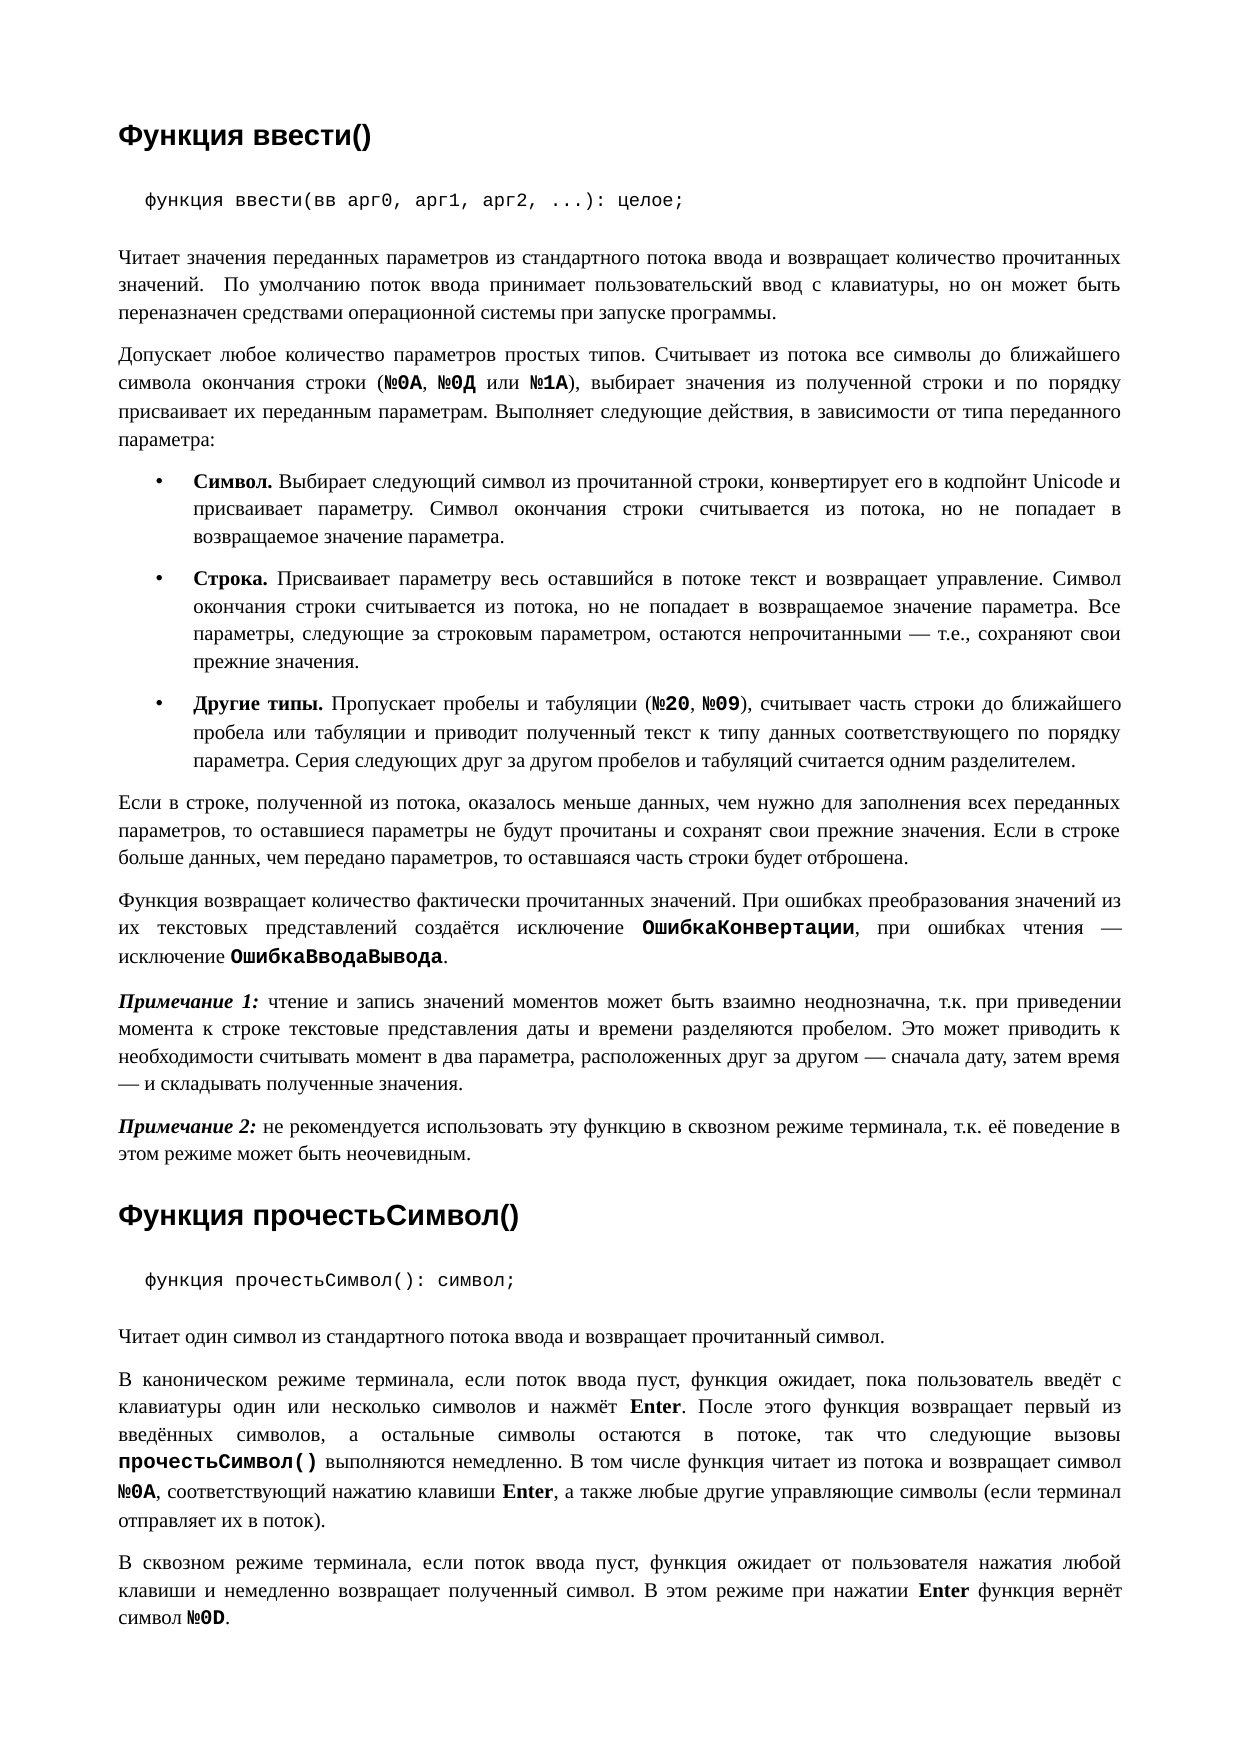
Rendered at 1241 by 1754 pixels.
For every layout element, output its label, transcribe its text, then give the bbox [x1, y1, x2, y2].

text функция ввести(вв арг0, арг1, арг2, ...): целое; [136, 182, 1104, 221]
text Функция возвращает количество фактически прочитанных значений. При ошибках преобразования значений из их текстовых представлений создаётся исключение ОшибкаКонвертации, при ошибках чтения — исключение ОшибкаВводаВывода. [118, 887, 1122, 970]
text Примечание 1: чтение и запись значений моментов может быть взаимно неоднозначна, т.к. при приведении момента к строке текстовые представления даты и времени разделяются пробелом. Это может приводить к необходимости считывать момент в два параметра, расположенных друг за другом — сначала дату, затем время — и складывать полученные значения. [118, 988, 1122, 1095]
text Допускает любое количество параметров простых типов. Считывает из потока все символы до ближайшего символа окончания строки (№0А, №0Д или №1А), выбирает значения из полученной строки и по порядку присваивает их переданным параметрам. Выполняет следующие действия, в зависимости от типа переданного параметра: [118, 342, 1122, 451]
list Строка. Присваивает параметру весь оставшийся в потоке текст и возвращает управление. Символ окончания строки считывается из потока, но не попадает в возвращаемое значение параметра. Все параметры, следующие за строковым параметром, остаются непрочитанными — т.е., сохраняют свои прежние значения. [156, 566, 1122, 673]
subtitle Функция прочестьСимвол() [118, 1198, 1122, 1231]
text Если в строке, полученной из потока, оказалось меньше данных, чем нужно для заполнения всех переданных параметров, то оставшиеся параметры не будут прочитаны и сохранят свои прежние значения. Если в строке больше данных, чем передано параметров, то оставшаяся часть строки будет отброшена. [118, 790, 1122, 869]
text функция прочестьСимвол(): символ; [136, 1262, 1104, 1301]
text В каноническом режиме терминала, если поток ввода пуст, функция ожидает, пока пользователь введёт с клавиатуры один или несколько символов и нажмёт Enter. После этого функция возвращает первый из введённых символов, а остальные символы остаются в потоке, так что следующие вызовы прочестьСимвол() выполняются немедленно. В том числе функция читает из потока и возвращает символ №0A, соответствующий нажатию клавиши Enter, а также любые другие управляющие символы (если терминал отправляет их в поток). [118, 1367, 1122, 1532]
text Читает значения переданных параметров из стандартного потока ввода и возвращает количество прочитанных значений. По умолчанию поток ввода принимает пользовательский ввод с клавиатуры, но он может быть переназначен средствами операционной системы при запуске программы. [118, 244, 1122, 324]
list Символ. Выбирает следующий символ из прочитанной строки, конвертирует его в кодпойнт Unicode и присваивает параметру. Символ окончания строки считывается из потока, но не попадает в возвращаемое значение параметра. [156, 469, 1122, 548]
subtitle Функция ввести() [118, 118, 1122, 152]
list Другие типы. Пропускает пробелы и табуляции (№20, №09), считывает часть строки до ближайшего пробела или табуляции и приводит полученный текст к типу данных соответствующего по порядку параметра. Серия следующих друг за другом пробелов и табуляций считается одним разделителем. [156, 691, 1122, 772]
text В сквозном режиме терминала, если поток ввода пуст, функция ожидает от пользователя нажатия любой клавиши и немедленно возвращает полученный символ. В этом режиме при нажатии Enter функция вернёт символ №0D. [118, 1550, 1122, 1631]
text Читает один символ из стандартного потока ввода и возвращает прочитанный символ. [118, 1324, 1122, 1348]
text Примечание 2: не рекомендуется использовать эту функцию в сквозном режиме терминала, т.к. её поведение в этом режиме может быть неочевидным. [118, 1113, 1122, 1165]
